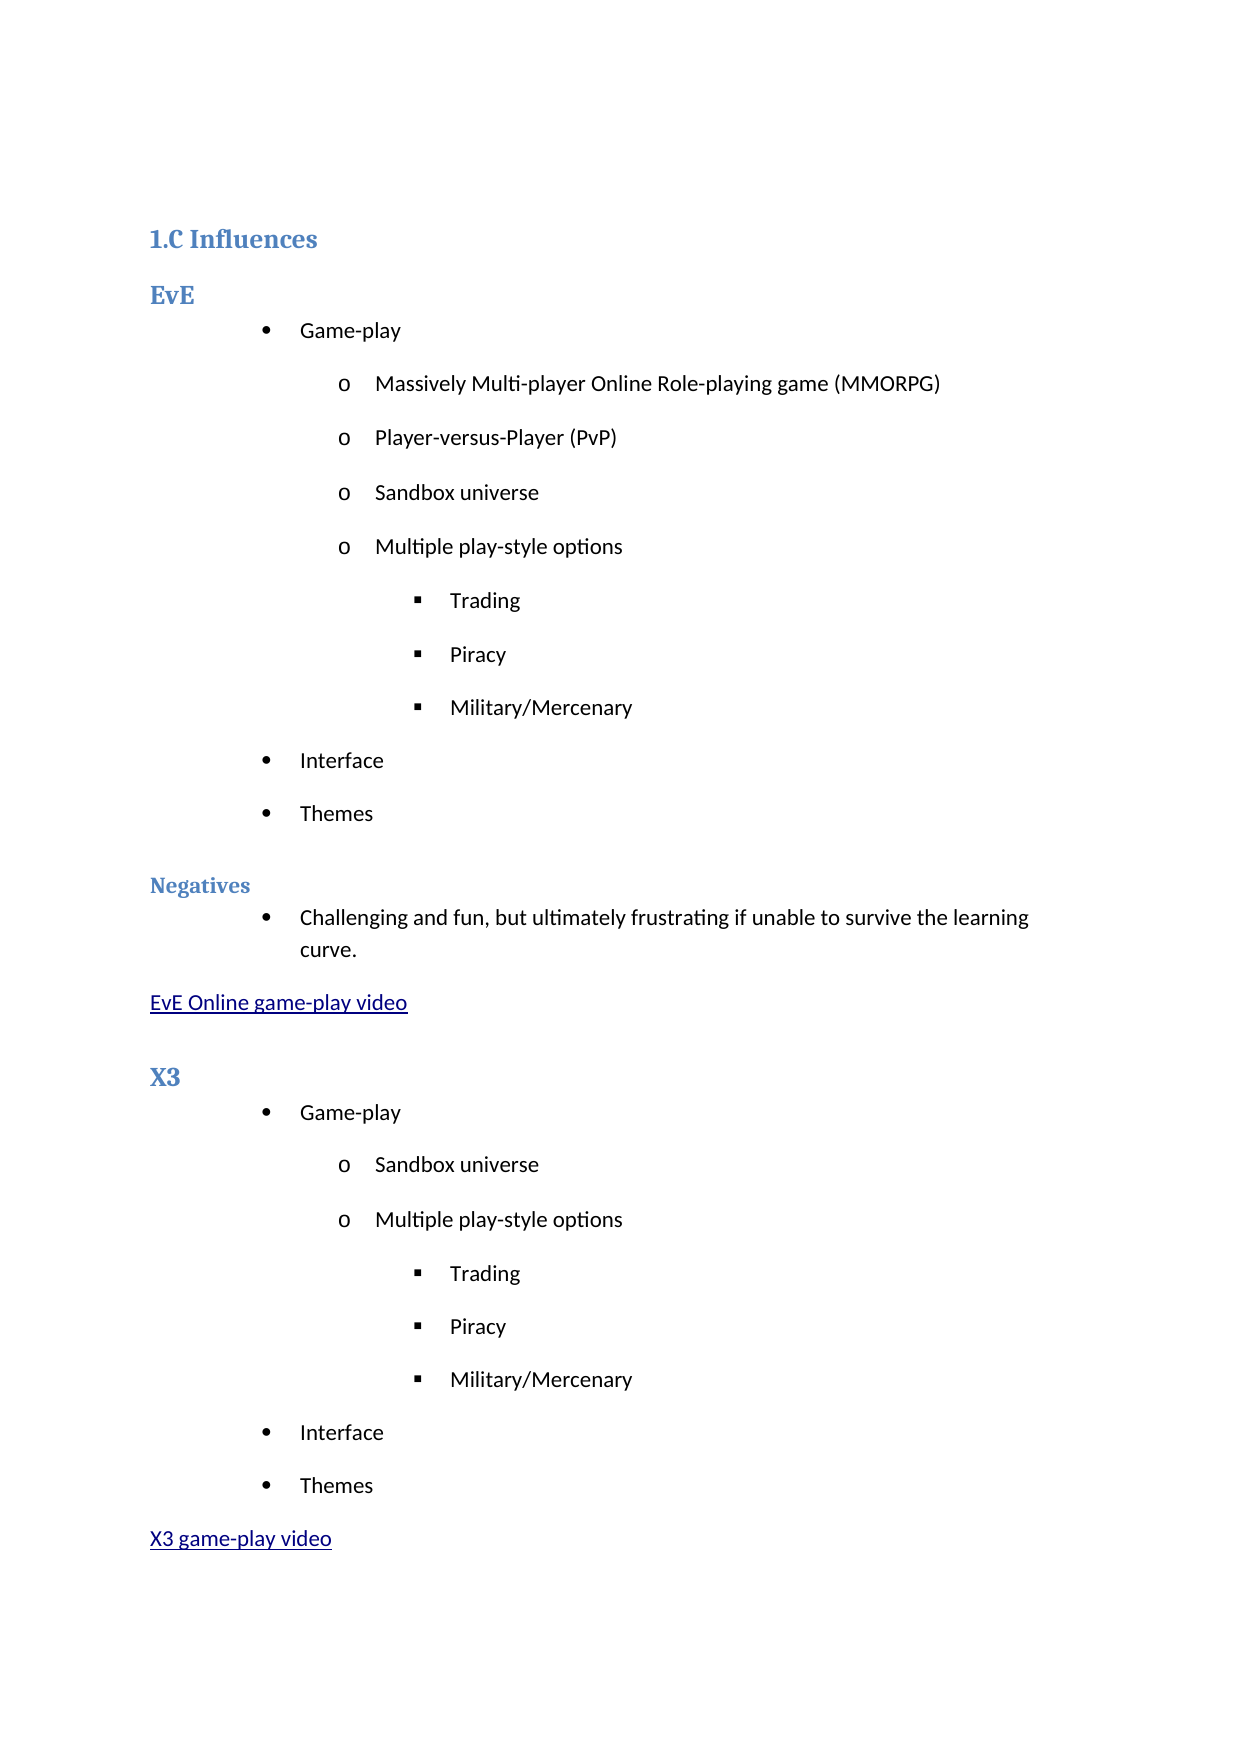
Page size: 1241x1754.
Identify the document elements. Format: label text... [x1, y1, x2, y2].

list Trading [412, 587, 1090, 615]
list Player-versus-Player (PvP) [337, 423, 1090, 453]
subtitle Negatives [150, 873, 1090, 899]
list Themes [262, 799, 1090, 827]
list Trading [412, 1259, 1090, 1287]
subtitle X3 [150, 1062, 1090, 1093]
list Piracy [412, 1312, 1090, 1340]
list Game-play [262, 316, 1090, 344]
list Game-play [262, 1098, 1090, 1126]
text X3 game-play video [150, 1524, 1090, 1552]
list Interface [262, 746, 1090, 774]
list Military/Mercenary [412, 693, 1090, 721]
list Interface [262, 1418, 1090, 1446]
list Sandbox universe [337, 478, 1090, 507]
list Themes [262, 1471, 1090, 1499]
list Multiple play-style options [337, 1205, 1090, 1234]
text EvE Online game-play video [150, 988, 1090, 1016]
list Sandbox universe [337, 1151, 1090, 1180]
list Massively Multi-player Online Role-playing game (MMORPG) [337, 369, 1090, 398]
list Military/Mercenary [412, 1365, 1090, 1393]
subtitle EvE [150, 280, 1090, 312]
list Multiple play-style options [337, 532, 1090, 561]
subtitle 1.C Influences [150, 224, 1090, 255]
list Challenging and fun, but ultimately frustrating if unable to survive the learning curve. [262, 903, 1090, 963]
list Piracy [412, 640, 1090, 668]
